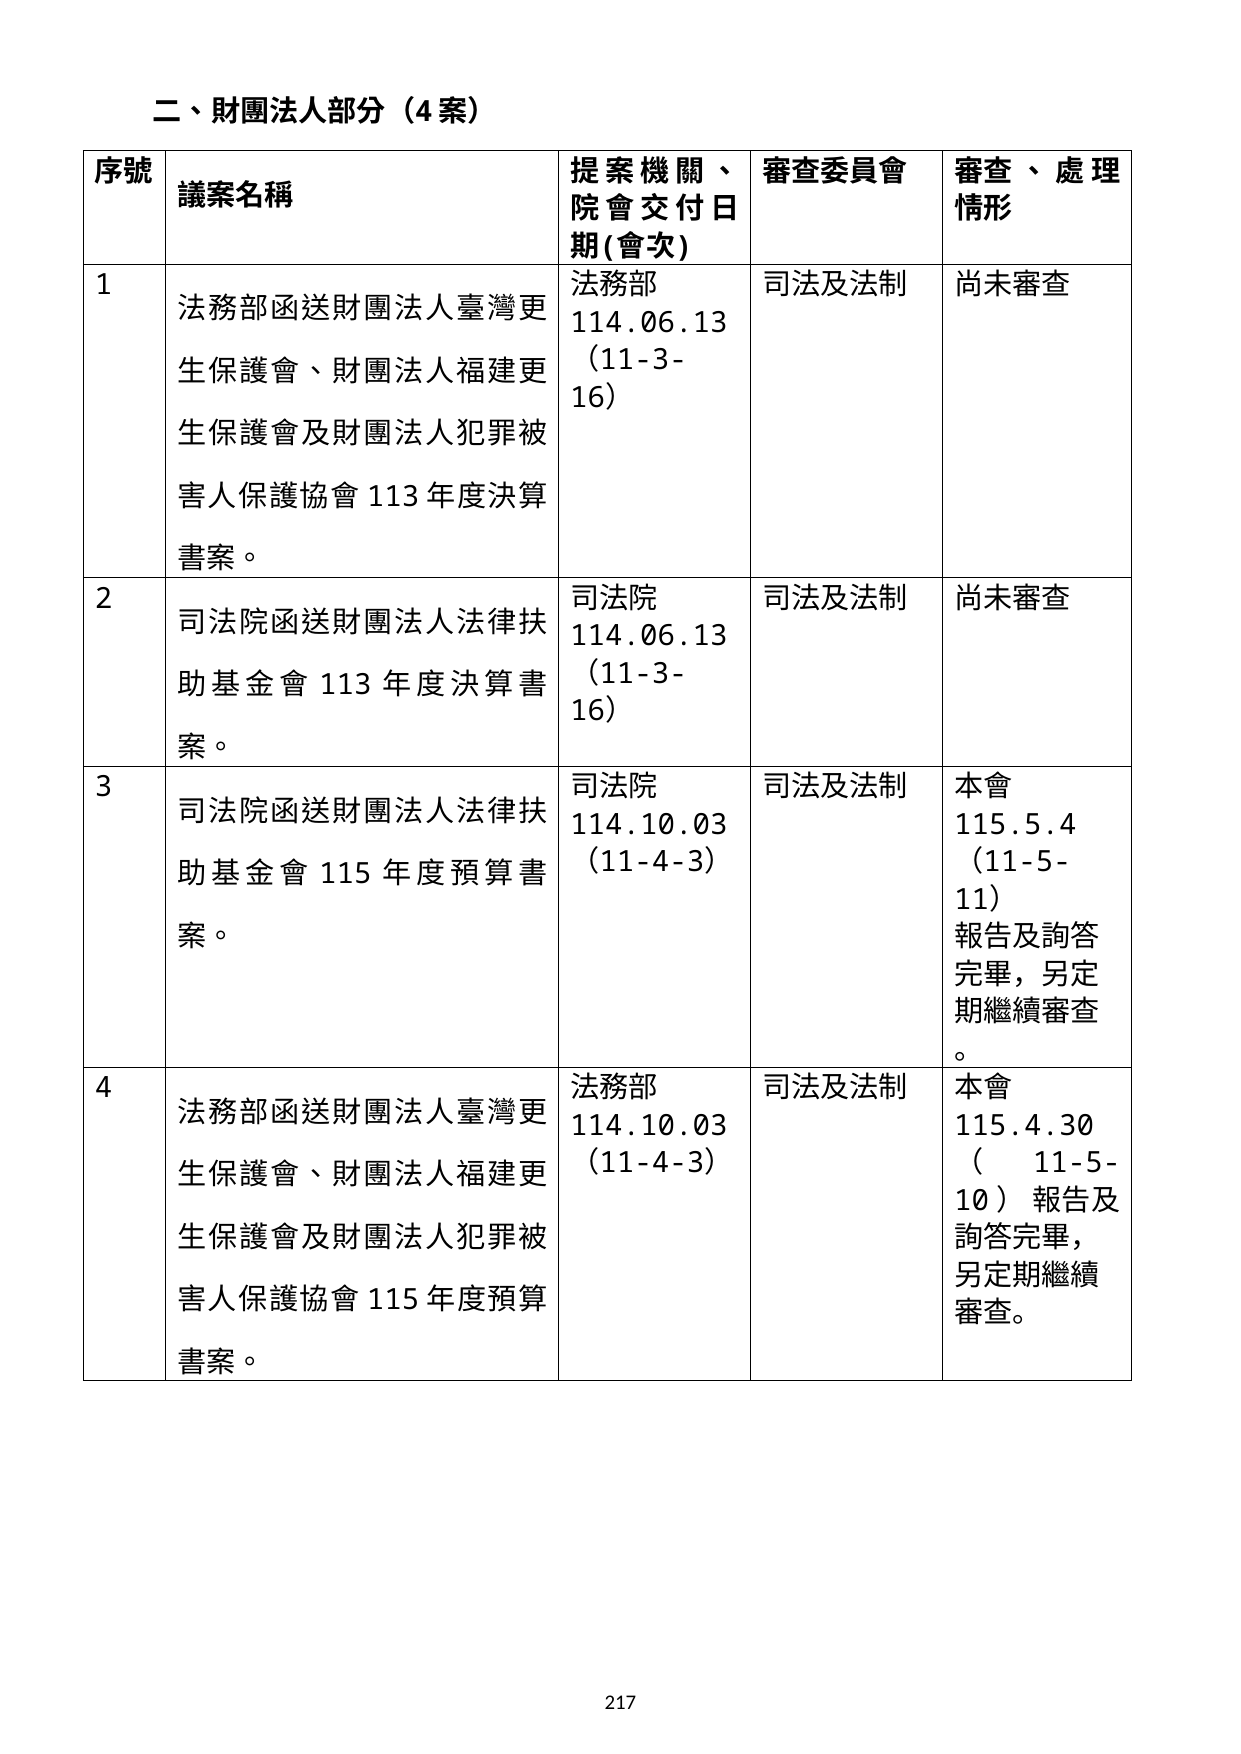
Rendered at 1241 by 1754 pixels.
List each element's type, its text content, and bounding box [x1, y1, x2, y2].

table_cell 2 [84, 578, 165, 766]
table_header 議案名稱 [166, 151, 558, 263]
table_cell 司法及法制 [751, 767, 942, 1067]
table_cell 尚未審查 [943, 265, 1131, 577]
table_cell 司法院 114.06.13 （11-3-16） [559, 578, 750, 766]
table_cell 司法及法制 [751, 1068, 942, 1380]
table_cell 4 [84, 1068, 165, 1380]
table_cell 司法及法制 [751, 578, 942, 766]
table_cell 本會 115.5.4 （11-5-11） 報告及詢答完畢，另定期繼續審查。 [943, 767, 1131, 1067]
table_cell 司法及法制 [751, 265, 942, 577]
table_header 序號 [84, 151, 165, 263]
table_cell 1 [84, 265, 165, 577]
table_cell 法務部 114.10.03 （11-4-3） [559, 1068, 750, 1380]
table_cell 法務部函送財團法人臺灣更生保護會、財團法人福建更生保護會及財團法人犯罪被害人保護協會113年度決算書案。 [166, 265, 558, 577]
table_header 提案機關、院會交付日期(會次) [559, 151, 750, 263]
table_cell 法務部 114.06.13 （11-3-16） [559, 265, 750, 577]
table_cell 司法院函送財團法人法律扶助基金會113年度決算書案。 [166, 578, 558, 766]
table_header 審查委員會 [751, 151, 942, 263]
table_cell 尚未審查 [943, 578, 1131, 766]
table_cell 司法院 114.10.03 （11-4-3） [559, 767, 750, 1067]
table_cell 3 [84, 767, 165, 1067]
table_cell 法務部函送財團法人臺灣更生保護會、財團法人福建更生保護會及財團法人犯罪被害人保護協會115年度預算書案。 [166, 1068, 558, 1380]
subtitle 二、財團法人部分（4案） [75, 88, 1165, 130]
table_cell 本會 115.4.30 （11-5-10）報告及詢答完畢，另定期繼續審查。 [943, 1068, 1131, 1380]
table_header 審查、處理情形 [943, 151, 1131, 263]
table_cell 司法院函送財團法人法律扶助基金會115年度預算書案。 [166, 767, 558, 1067]
